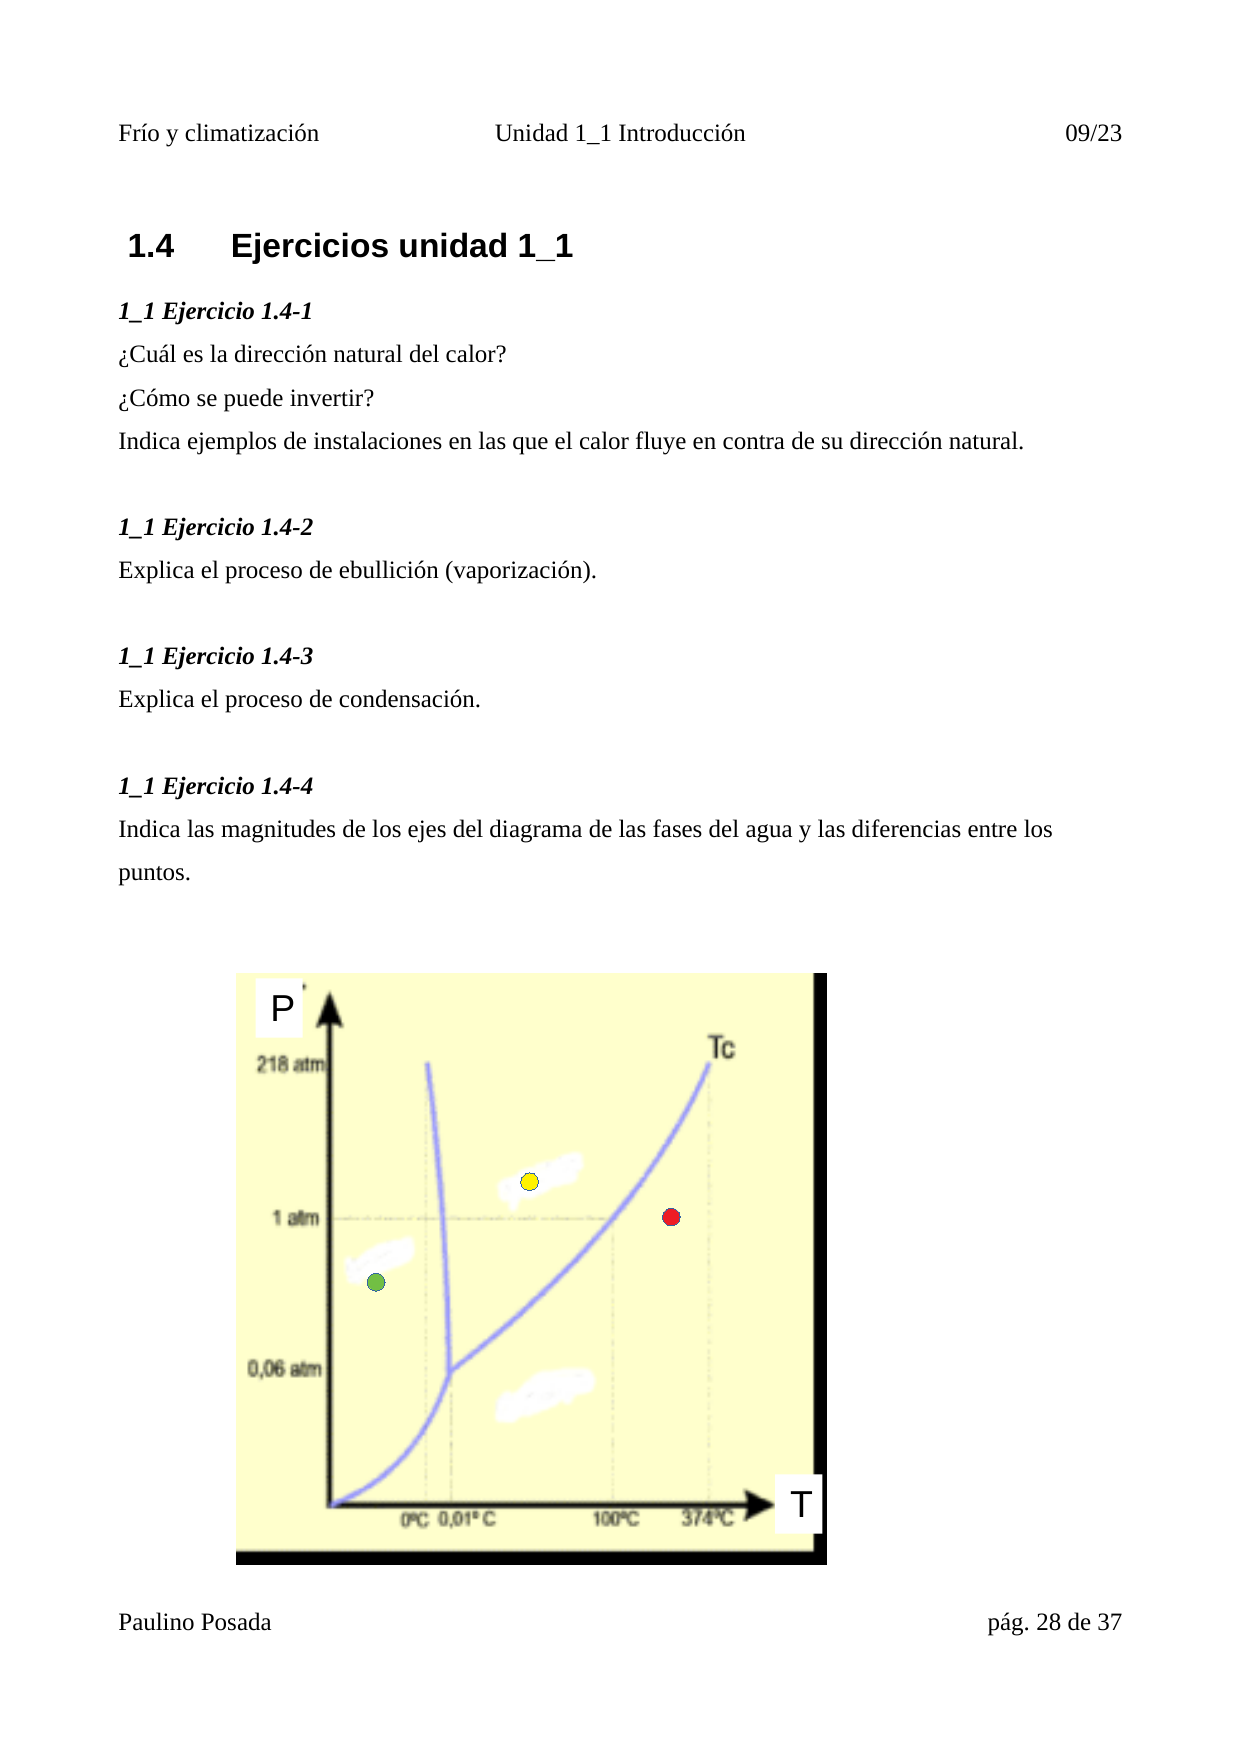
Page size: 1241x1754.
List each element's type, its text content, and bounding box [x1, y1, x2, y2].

picture [236, 973, 827, 1565]
text 1_1 Ejercicio 1.4-2 [118, 512, 1122, 541]
text 1_1 Ejercicio 1.4-3 [118, 641, 1122, 670]
subtitle Ejercicios unidad 1_1 [118, 226, 1122, 264]
text 1_1 Ejercicio 1.4-1 [118, 296, 1122, 325]
text ¿Cuál es la dirección natural del calor? [118, 339, 1122, 368]
text Indica las magnitudes de los ejes del diagrama de las fases del agua y las diferencias entre los [118, 814, 1122, 843]
text puntos. [118, 857, 1122, 886]
text Indica ejemplos de instalaciones en las que el calor fluye en contra de su dirección natural. [118, 426, 1122, 454]
text ¿Cómo se puede invertir? [118, 383, 1122, 411]
text Explica el proceso de condensación. [118, 684, 1122, 713]
text 1_1 Ejercicio 1.4-4 [118, 771, 1122, 799]
text Explica el proceso de ebullición (vaporización). [118, 555, 1122, 584]
